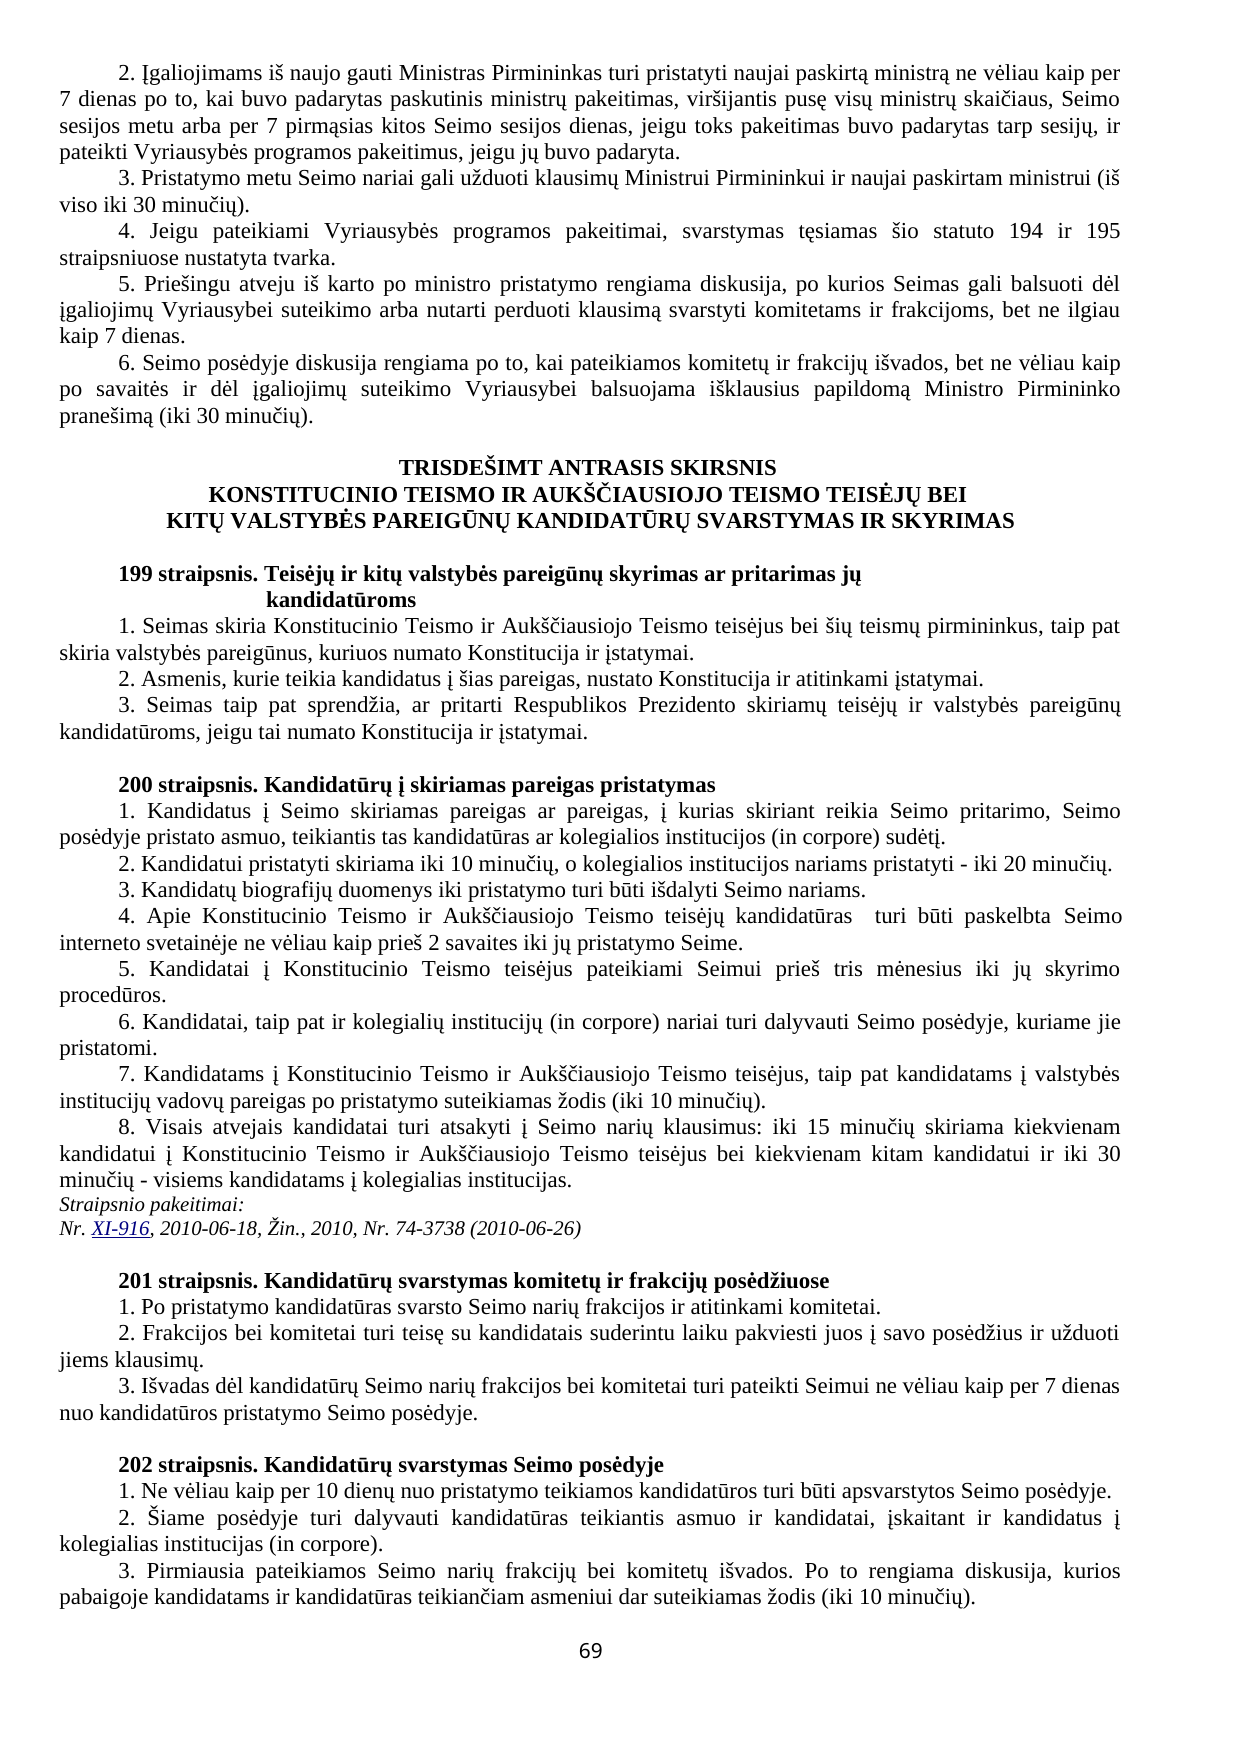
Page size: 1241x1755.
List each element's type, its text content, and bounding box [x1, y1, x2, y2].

text 3. Seimas taip pat sprendžia, ar pritarti Respublikos Prezidento skiriamų teisėjų ir valstybės pareigūnų kandidatūroms, jeigu tai numato Konstitucija ir įstatymai. [59, 692, 1122, 744]
text 3. Pirmiausia pateikiamos Seimo narių frakcijų bei komitetų išvados. Po to rengiama diskusija, kurios pabaigoje kandidatams ir kandidatūras teikiančiam asmeniui dar suteikiamas žodis (iki 10 minučių). [59, 1557, 1122, 1609]
text 2. Asmenis, kurie teikia kandidatus į šias pareigas, nustato Konstitucija ir atitinkami įstatymai. [59, 665, 1122, 692]
text 1. Seimas skiria Konstitucinio Teismo ir Aukščiausiojo Teismo teisėjus bei šių teismų pirmininkus, taip pat skiria valstybės pareigūnus, kuriuos numato Konstitucija ir įstatymai. [59, 612, 1122, 665]
text KONSTITUCINIO TEISMO IR AUKŠČIAUSIOJO TEISMO TEISĖJŲ BEI [59, 481, 1122, 507]
text 2. Frakcijos bei komitetai turi teisę su kandidatais suderintu laiku pakviesti juos į savo posėdžius ir užduoti jiems klausimų. [59, 1319, 1122, 1372]
text 8. Visais atvejais kandidatai turi atsakyti į Seimo narių klausimus: iki 15 minučių skiriama kiekvienam kandidatui į Konstitucinio Teismo ir Aukščiausiojo Teismo teisėjus bei kiekvienam kitam kandidatui ir iki 30 minučių - visiems kandidatams į kolegialias institucijas. [59, 1113, 1122, 1192]
text 6. Kandidatai, taip pat ir kolegialių institucijų (in corpore) nariai turi dalyvauti Seimo posėdyje, kuriame jie pristatomi. [59, 1008, 1122, 1061]
text 4. Apie Konstitucinio Teismo ir Aukščiausiojo Teismo teisėjų kandidatūras turi būti paskelbta Seimo interneto svetainėje ne vėliau kaip prieš 2 savaites iki jų pristatymo Seime. [59, 902, 1122, 955]
text 200 straipsnis. Kandidatūrų į skiriamas pareigas pristatymas [59, 771, 1122, 797]
text 199 straipsnis. Teisėjų ir kitų valstybės pareigūnų skyrimas ar pritarimas jų [118, 560, 1122, 586]
text Nr. XI-916, 2010-06-18, Žin., 2010, Nr. 74-3738 (2010-06-26) [59, 1216, 1122, 1240]
text 3. Pristatymo metu Seimo nariai gali užduoti klausimų Ministrui Pirmininkui ir naujai paskirtam ministrui (iš viso iki 30 minučių). [59, 164, 1122, 217]
text KITŲ VALSTYBĖS PAREIGŪNŲ KANDIDATŪRŲ SVARSTYMAS IR SKYRIMAS [59, 507, 1122, 533]
text 2. Šiame posėdyje turi dalyvauti kandidatūras teikiantis asmuo ir kandidatai, įskaitant ir kandidatus į kolegialias institucijas (in corpore). [59, 1504, 1122, 1557]
text 2. Kandidatui pristatyti skiriama iki 10 minučių, o kolegialios institucijos nariams pristatyti - iki 20 minučių. [59, 850, 1122, 876]
text 202 straipsnis. Kandidatūrų svarstymas Seimo posėdyje [59, 1451, 1122, 1478]
text 7. Kandidatams į Konstitucinio Teismo ir Aukščiausiojo Teismo teisėjus, taip pat kandidatams į valstybės institucijų vadovų pareigas po pristatymo suteikiamas žodis (iki 10 minučių). [59, 1061, 1122, 1113]
text 1. Po pristatymo kandidatūras svarsto Seimo narių frakcijos ir atitinkami komitetai. [59, 1293, 1122, 1319]
text Straipsnio pakeitimai: [59, 1192, 1122, 1216]
text 3. Išvadas dėl kandidatūrų Seimo narių frakcijos bei komitetai turi pateikti Seimui ne vėliau kaip per 7 dienas nuo kandidatūros pristatymo Seimo posėdyje. [59, 1372, 1122, 1425]
text 6. Seimo posėdyje diskusija rengiama po to, kai pateikiamos komitetų ir frakcijų išvados, bet ne vėliau kaip po savaitės ir dėl įgaliojimų suteikimo Vyriausybei balsuojama išklausius papildomą Ministro Pirmininko pranešimą (iki 30 minučių). [59, 349, 1122, 428]
text 4. Jeigu pateikiami Vyriausybės programos pakeitimai, svarstymas tęsiamas šio statuto 194 ir 195 straipsniuose nustatyta tvarka. [59, 217, 1122, 270]
text 5. Priešingu atveju iš karto po ministro pristatymo rengiama diskusija, po kurios Seimas gali balsuoti dėl įgaliojimų Vyriausybei suteikimo arba nutarti perduoti klausimą svarstyti komitetams ir frakcijoms, bet ne ilgiau kaip 7 dienas. [59, 270, 1122, 349]
text TRISDEŠIMT ANTRASIS SKIRSNIS [59, 454, 1122, 481]
text kandidatūroms [266, 586, 1122, 612]
text 2. Įgaliojimams iš naujo gauti Ministras Pirmininkas turi pristatyti naujai paskirtą ministrą ne vėliau kaip per 7 dienas po to, kai buvo padarytas paskutinis ministrų pakeitimas, viršijantis pusę visų ministrų skaičiaus, Seimo sesijos metu arba per 7 pirmąsias kitos Seimo sesijos dienas, jeigu toks pakeitimas buvo padarytas tarp sesijų, ir pateikti Vyriausybės programos pakeitimus, jeigu jų buvo padaryta. [59, 59, 1122, 164]
text 3. Kandidatų biografijų duomenys iki pristatymo turi būti išdalyti Seimo nariams. [59, 876, 1122, 902]
text 1. Kandidatus į Seimo skiriamas pareigas ar pareigas, į kurias skiriant reikia Seimo pritarimo, Seimo posėdyje pristato asmuo, teikiantis tas kandidatūras ar kolegialios institucijos (in corpore) sudėtį. [59, 797, 1122, 850]
text 201 straipsnis. Kandidatūrų svarstymas komitetų ir frakcijų posėdžiuose [59, 1267, 1122, 1293]
text 5. Kandidatai į Konstitucinio Teismo teisėjus pateikiami Seimui prieš tris mėnesius iki jų skyrimo procedūros. [59, 955, 1122, 1008]
text 1. Ne vėliau kaip per 10 dienų nuo pristatymo teikiamos kandidatūros turi būti apsvarstytos Seimo posėdyje. [59, 1478, 1122, 1504]
